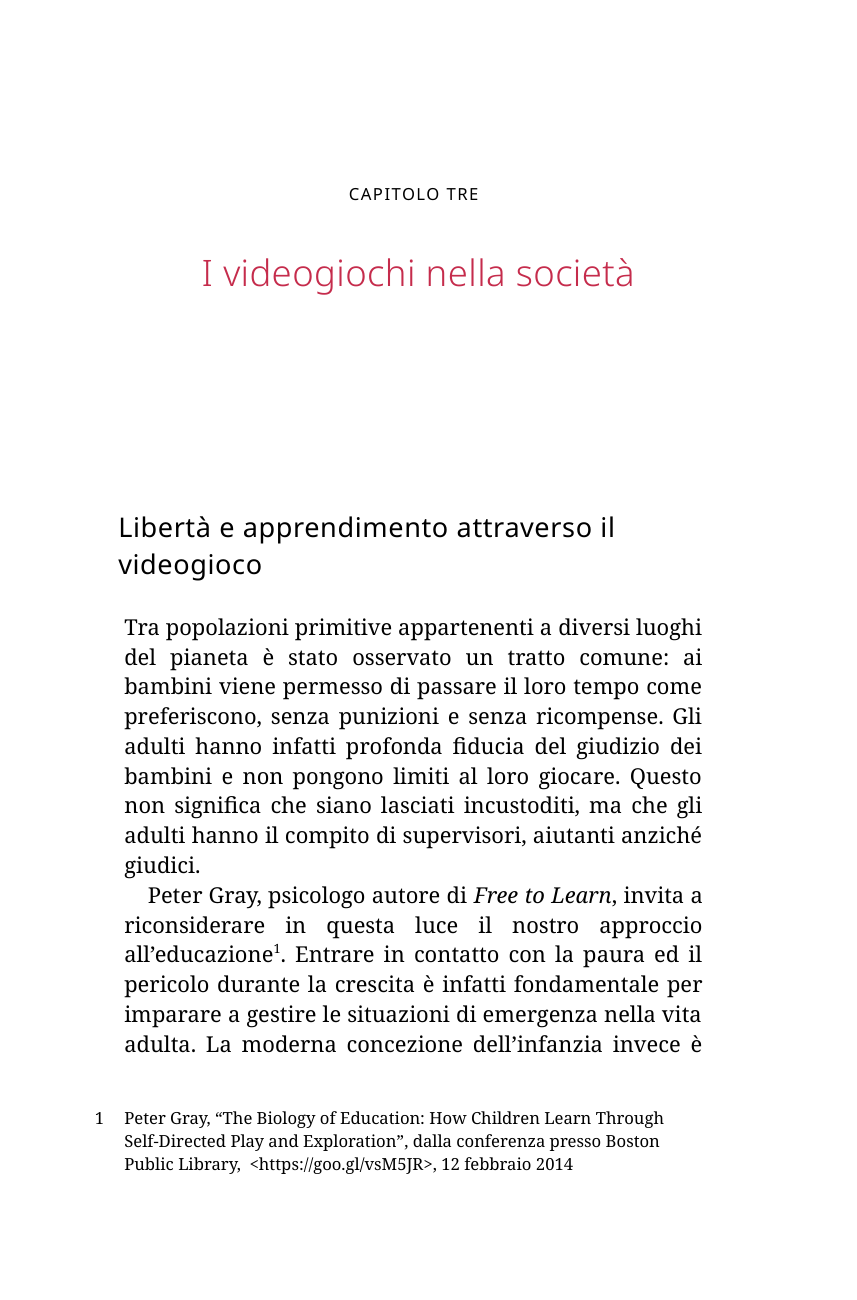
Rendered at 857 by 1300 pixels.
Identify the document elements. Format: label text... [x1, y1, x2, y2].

subtitle Libertà e apprendimento attraverso il videogioco [118, 508, 703, 582]
text Tra popolazioni primitive appartenenti a diversi luoghi del pianeta è stato osservato un tratto comune: ai bambini viene permesso di passare il loro tempo come preferiscono, senza punizioni e senza ricompense. Gli adulti hanno infatti profonda fiducia del giudizio dei bambini e non pongono limiti al loro giocare. Questo non significa che siano lasciati incustoditi, ma che gli adulti hanno il compito di supervisori, aiutanti anziché giudici. [124, 612, 703, 880]
text Peter Gray, psicologo autore di Free to Learn, invita a riconsiderare in questa luce il nostro approccio all’educazione. Entrare in contatto con la paura ed il pericolo durante la crescita è infatti fondamentale per imparare a gestire le situazioni di emergenza nella vita adulta. La moderna concezione dell’infanzia invece è [124, 880, 703, 1059]
text Peter Gray, “The Biology of Education: How Children Learn Through Self-Directed Play and Exploration”, dalla conferenza presso Boston Public Library, <https://goo.gl/vsM5JR>, 12 febbraio 2014 [94, 1107, 703, 1175]
subtitle Capitolo tre [124, 183, 703, 206]
subtitle I videogiochi nella società [124, 248, 703, 297]
